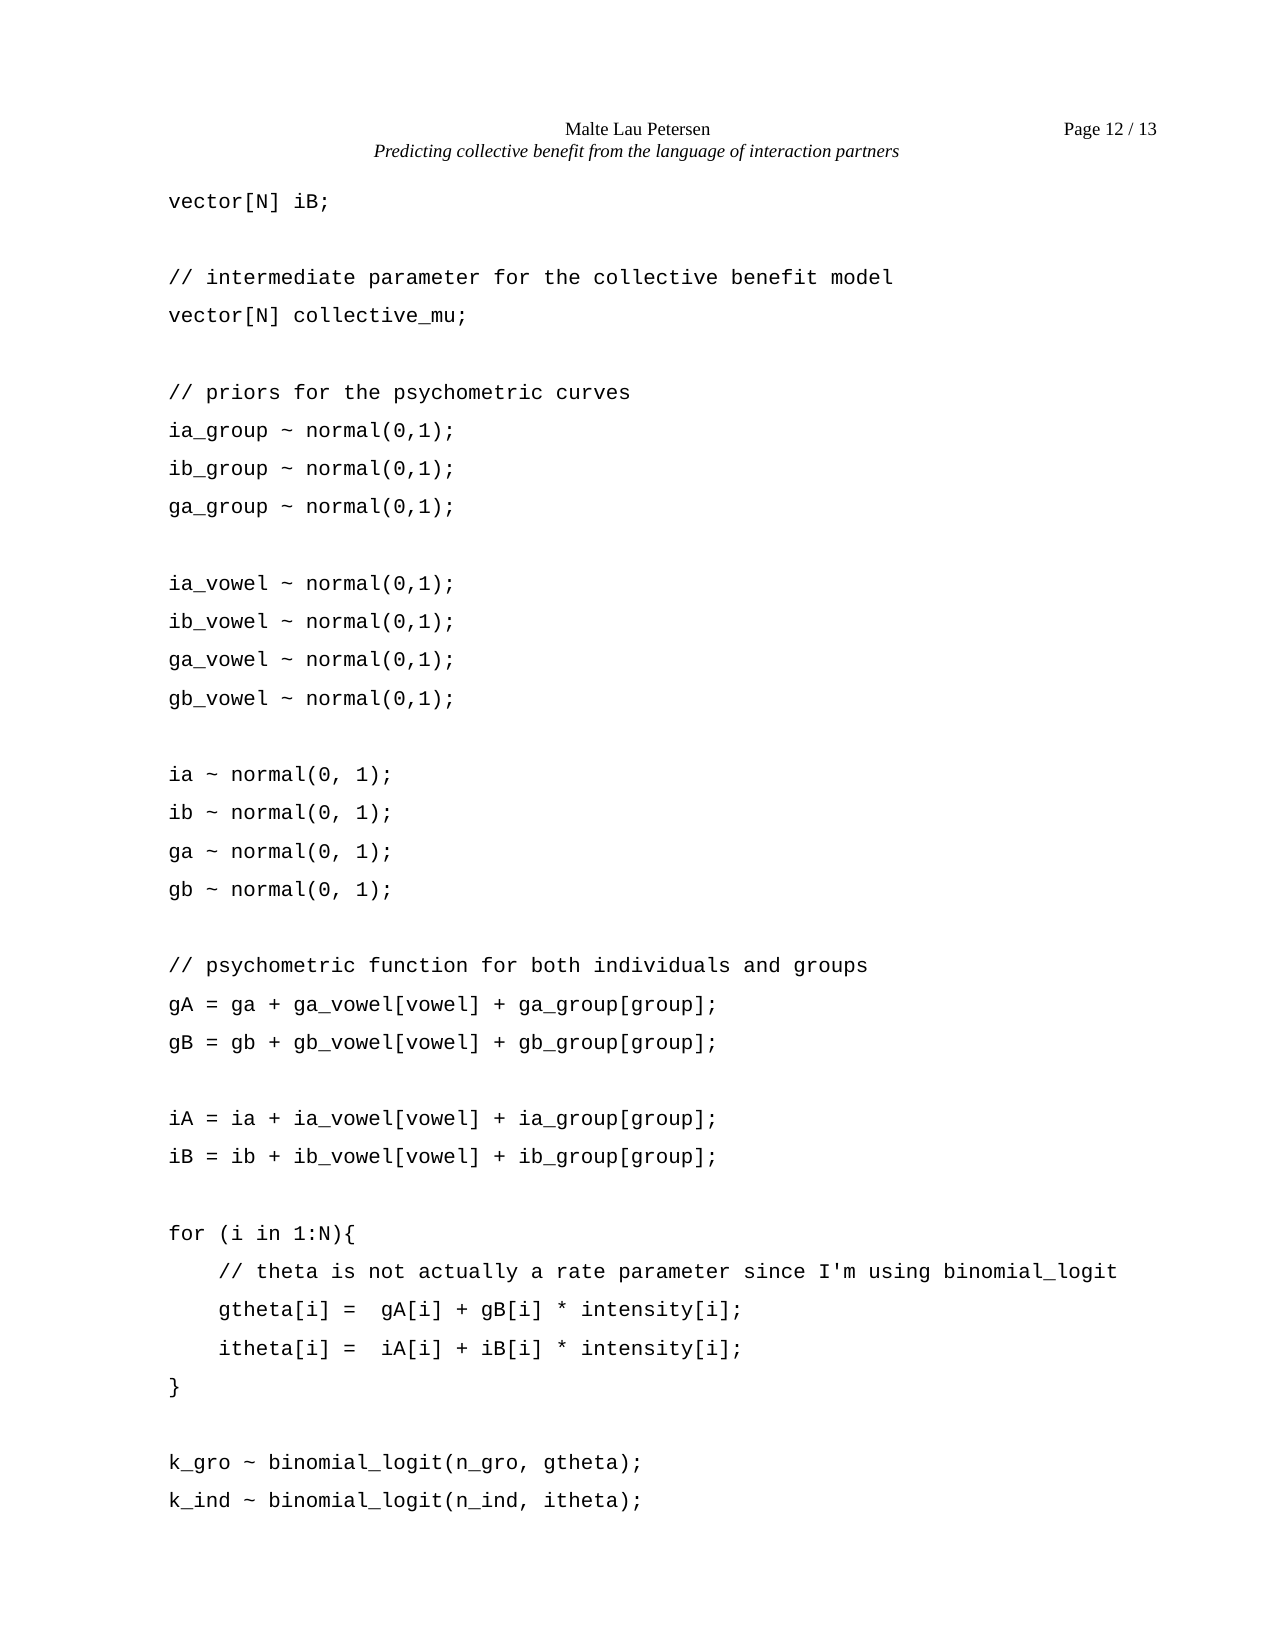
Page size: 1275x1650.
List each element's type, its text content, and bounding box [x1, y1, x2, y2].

text gtheta[i] = gA[i] + gB[i] * intensity[i]; [118, 1299, 1157, 1323]
text for (i in 1:N){ [118, 1223, 1157, 1247]
text } [118, 1376, 1157, 1399]
text k_ind ~ binomial_logit(n_ind, itheta); [118, 1491, 1157, 1514]
text gb_vowel ~ normal(0,1); [118, 688, 1157, 711]
text iA = ia + ia_vowel[vowel] + ia_group[group]; [118, 1108, 1157, 1132]
text gA = ga + ga_vowel[vowel] + ga_group[group]; [118, 993, 1157, 1017]
text vector[N] collective_mu; [118, 305, 1157, 329]
text vector[N] iB; [118, 191, 1157, 214]
text iB = ib + ib_vowel[vowel] + ib_group[group]; [118, 1146, 1157, 1170]
text itheta[i] = iA[i] + iB[i] * intensity[i]; [118, 1338, 1157, 1361]
text ia ~ normal(0, 1); [118, 764, 1157, 788]
text k_gro ~ binomial_logit(n_gro, gtheta); [118, 1452, 1157, 1476]
text ib ~ normal(0, 1); [118, 802, 1157, 826]
text gb ~ normal(0, 1); [118, 879, 1157, 902]
text // priors for the psychometric curves [118, 382, 1157, 406]
text ga_group ~ normal(0,1); [118, 497, 1157, 520]
text ib_group ~ normal(0,1); [118, 458, 1157, 482]
text ga ~ normal(0, 1); [118, 841, 1157, 864]
text gB = gb + gb_vowel[vowel] + gb_group[group]; [118, 1032, 1157, 1055]
text ia_vowel ~ normal(0,1); [118, 573, 1157, 597]
text ga_vowel ~ normal(0,1); [118, 649, 1157, 673]
text ib_vowel ~ normal(0,1); [118, 611, 1157, 635]
text // intermediate parameter for the collective benefit model [118, 267, 1157, 291]
text ia_group ~ normal(0,1); [118, 420, 1157, 444]
text // theta is not actually a rate parameter since I'm using binomial_logit [118, 1261, 1157, 1285]
text // psychometric function for both individuals and groups [118, 955, 1157, 979]
